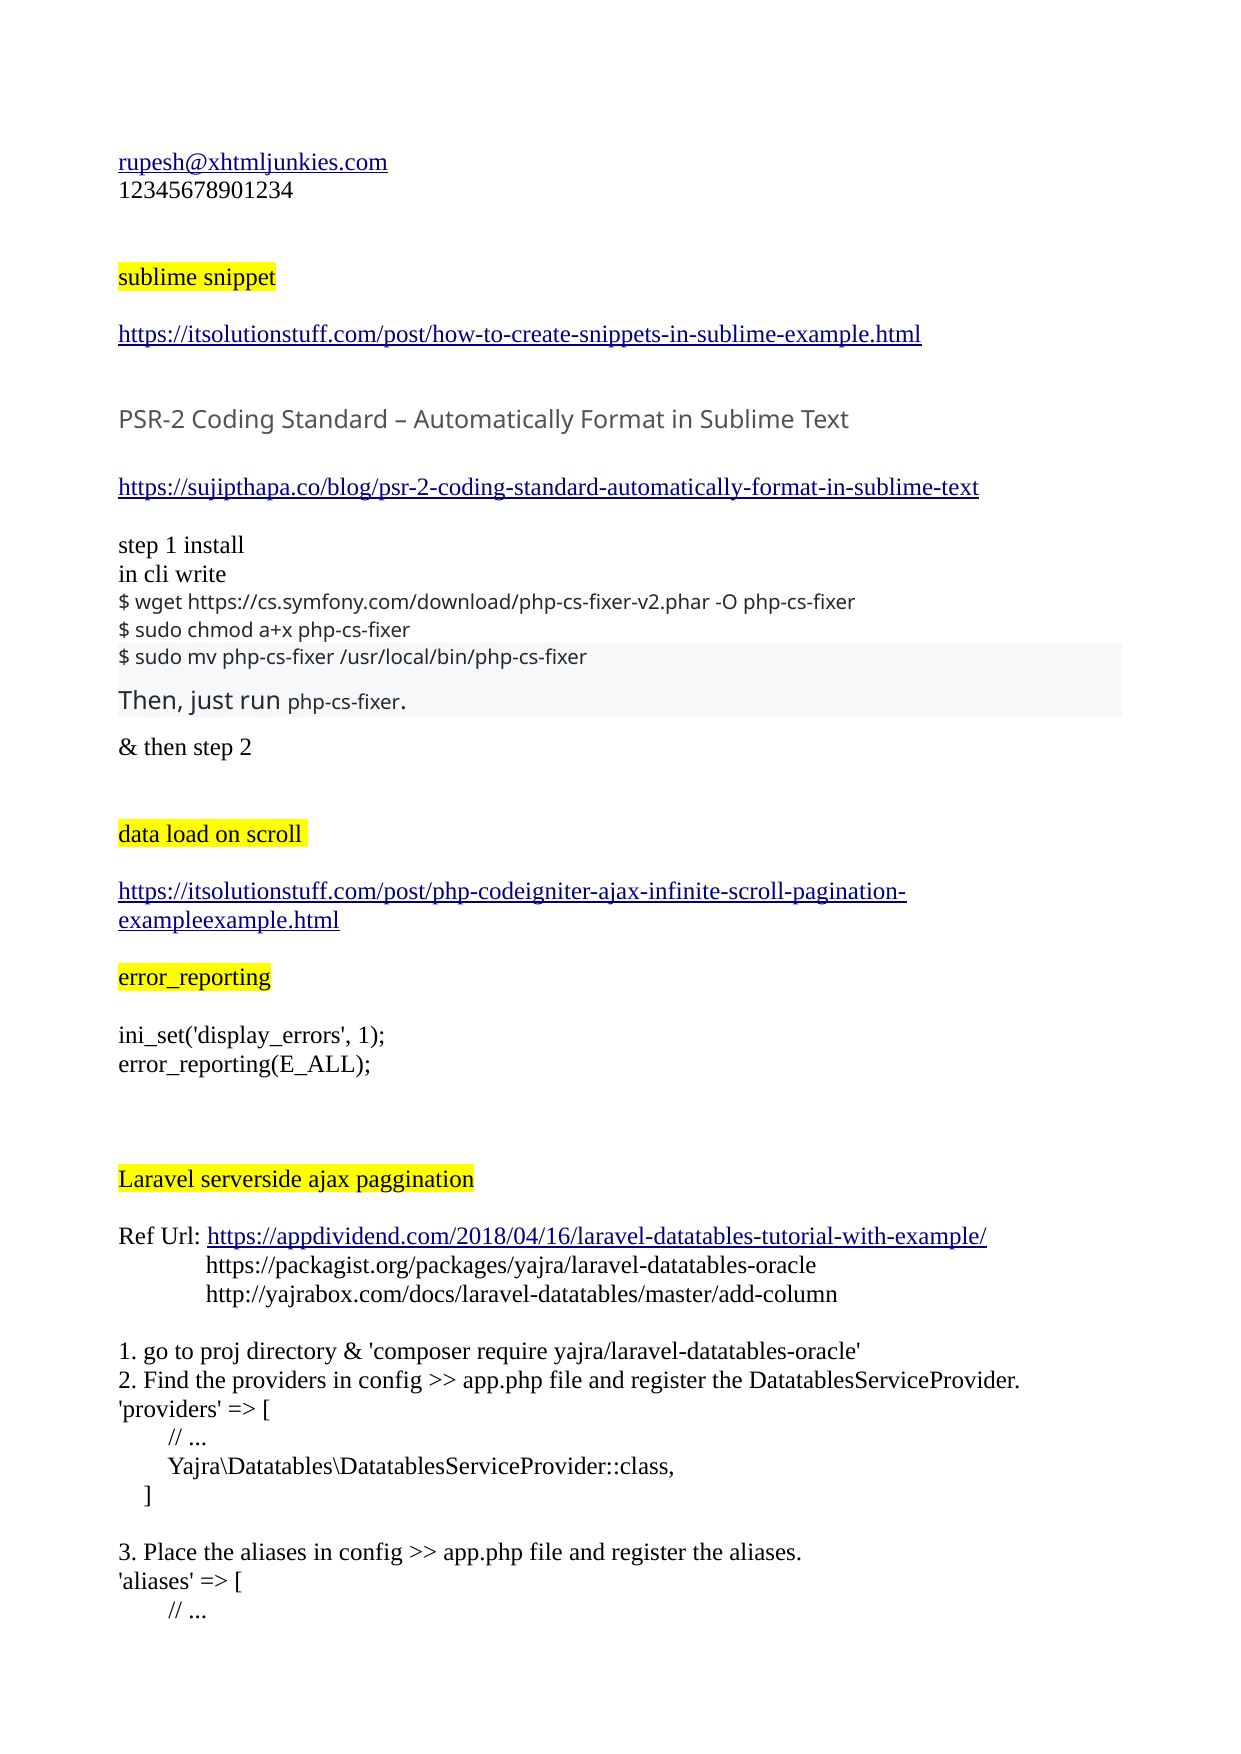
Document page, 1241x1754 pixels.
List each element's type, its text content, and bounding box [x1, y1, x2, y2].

text & then step 2 [118, 732, 1122, 761]
text 2. Find the providers in config >> app.php file and register the DatatablesServiceProvider. [118, 1365, 1122, 1394]
text https://packagist.org/packages/yajra/laravel-datatables-oracle [118, 1250, 1122, 1279]
text ini_set('display_errors', 1); [118, 1020, 1122, 1049]
text // ... [118, 1422, 1122, 1451]
text data load on scroll [118, 819, 1122, 847]
text error_reporting [118, 962, 1122, 991]
text https://sujipthapa.co/blog/psr-2-coding-standard-automatically-format-in-sublime-text [118, 472, 1122, 501]
text https://itsolutionstuff.com/post/how-to-create-snippets-in-sublime-example.html [118, 319, 1122, 348]
text Then, just run php-cs-fixer. [118, 683, 1122, 717]
text step 1 install [118, 530, 1122, 559]
text $ sudo chmod a+x php-cs-fixer [118, 615, 1122, 643]
text 'providers' => [ [118, 1394, 1122, 1422]
text // ... [118, 1595, 1122, 1624]
text in cli write [118, 559, 1122, 587]
text rupesh@xhtmljunkies.com [118, 147, 1122, 176]
text http://yajrabox.com/docs/laravel-datatables/master/add-column [118, 1279, 1122, 1307]
text $ sudo mv php-cs-fixer /usr/local/bin/php-cs-fixer [118, 643, 1122, 671]
text Ref Url: https://appdividend.com/2018/04/16/laravel-datatables-tutorial-with-example/ [118, 1221, 1122, 1250]
text 'aliases' => [ [118, 1566, 1122, 1595]
text $ wget https://cs.symfony.com/download/php-cs-fixer-v2.phar -O php-cs-fixer [118, 587, 1122, 615]
text Laravel serverside ajax paggination [118, 1164, 1122, 1192]
text sublime snippet [118, 262, 1122, 291]
text 1. go to proj directory & 'composer require yajra/laravel-datatables-oracle' [118, 1336, 1122, 1365]
text 12345678901234 [118, 176, 1122, 204]
text 3. Place the aliases in config >> app.php file and register the aliases. [118, 1537, 1122, 1566]
text https://itsolutionstuff.com/post/php-codeigniter-ajax-infinite-scroll-pagination-exampleexample.html [118, 876, 1122, 934]
text error_reporting(E_ALL); [118, 1049, 1122, 1077]
text Yajra\Datatables\DatatablesServiceProvider::class, [118, 1451, 1122, 1480]
text ] [118, 1480, 1122, 1509]
subtitle PSR-2 Coding Standard – Automatically Format in Sublime Text [118, 402, 1122, 436]
